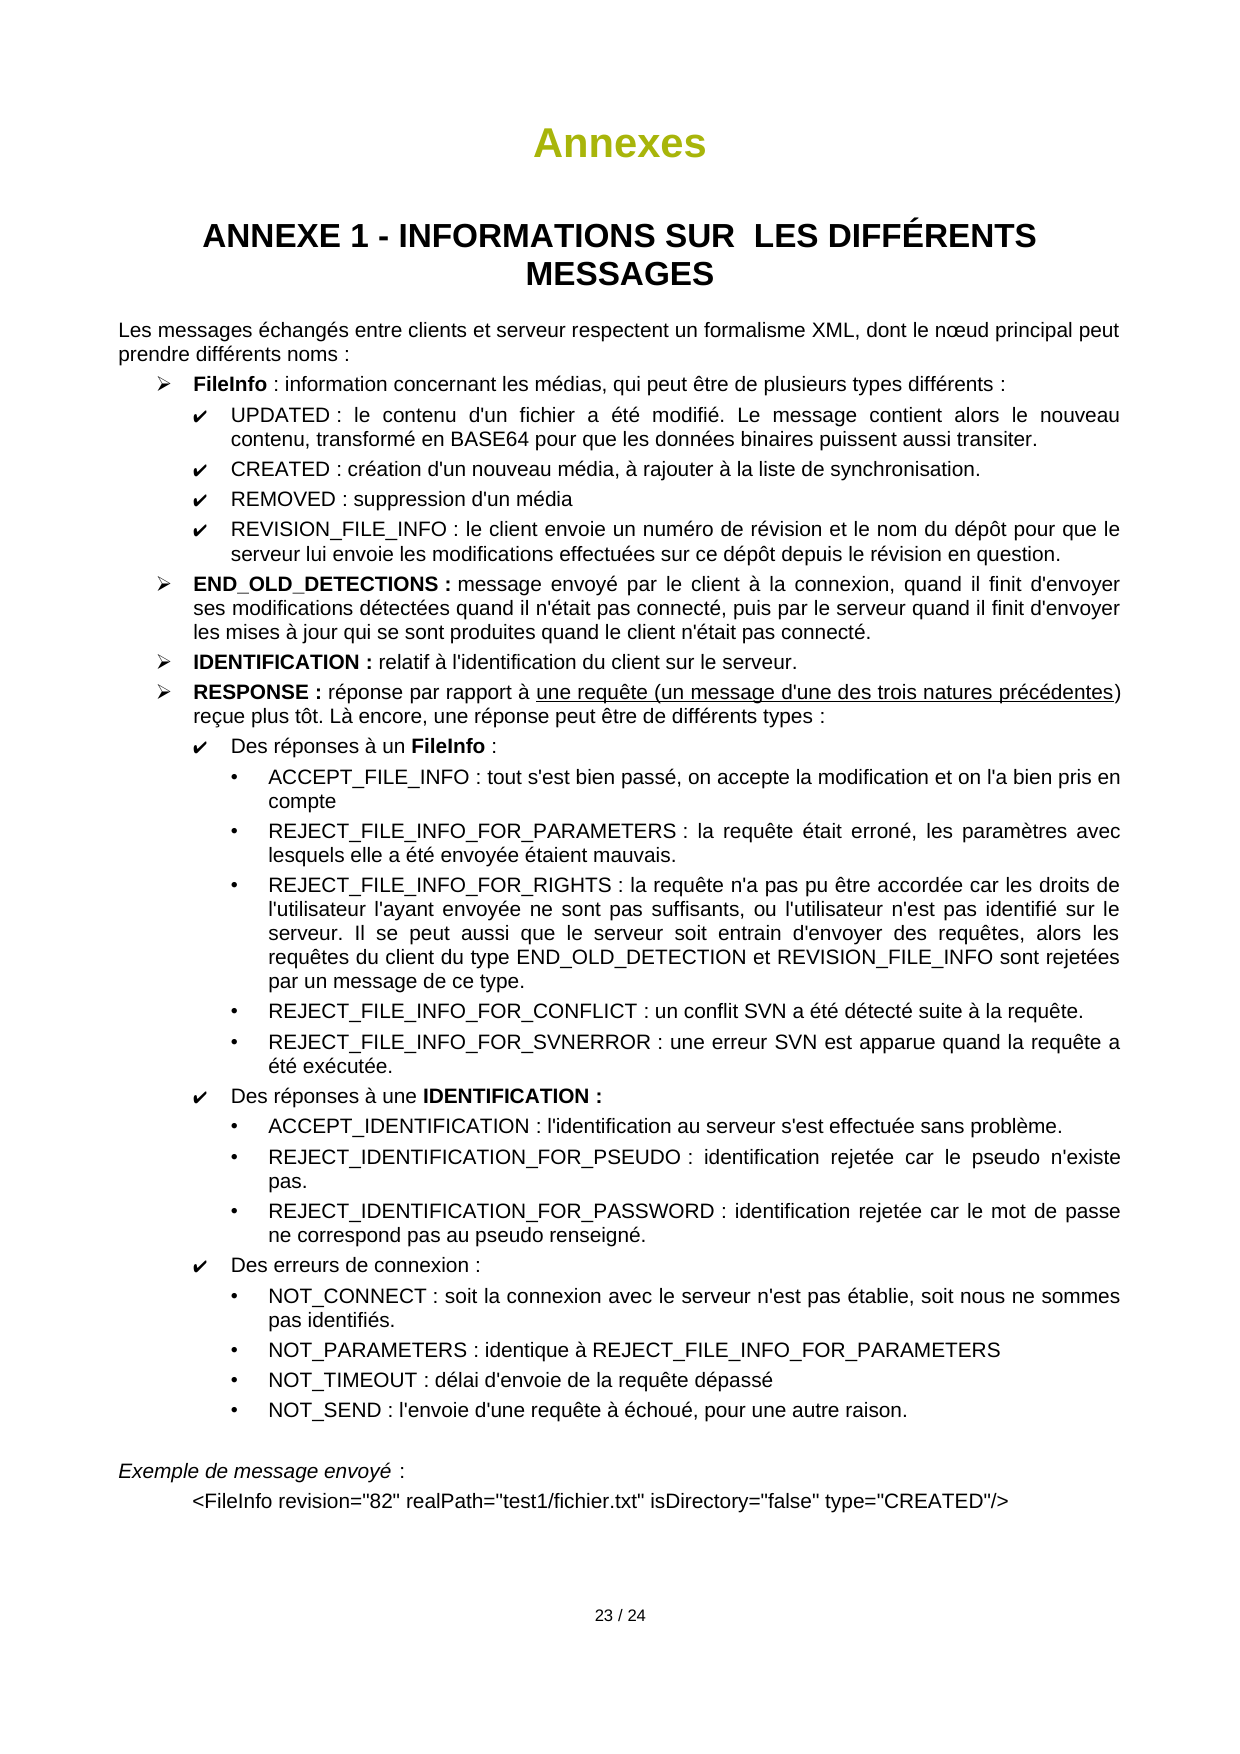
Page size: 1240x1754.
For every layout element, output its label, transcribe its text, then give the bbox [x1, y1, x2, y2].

text Les messages échangés entre clients et serveur respectent un formalisme XML, dont le nœud principal peut prendre différents noms : [118, 318, 1121, 366]
list REJECT_IDENTIFICATION_FOR_PASSWORD : identification rejetée car le mot de passe ne correspond pas au pseudo renseigné. [231, 1199, 1121, 1247]
list Des réponses à un FileInfo : [193, 734, 1121, 758]
list ACCEPT_IDENTIFICATION : l'identification au serveur s'est effectuée sans problème. [231, 1114, 1121, 1138]
list Informations sur les différents messages [118, 216, 1121, 293]
list NOT_SEND : l'envoie d'une requête à échoué, pour une autre raison. [231, 1398, 1121, 1422]
list Des erreurs de connexion : [193, 1253, 1121, 1277]
list NOT_PARAMETERS : identique à REJECT_FILE_INFO_FOR_PARAMETERS [231, 1338, 1121, 1362]
list ACCEPT_FILE_INFO : tout s'est bien passé, on accepte la modification et on l'a bien pris en compte [231, 765, 1121, 813]
list RESPONSE : réponse par rapport à une requête (un message d'une des trois natures précédentes) reçue plus tôt. Là encore, une réponse peut être de différents types : [156, 680, 1121, 728]
list UPDATED : le contenu d'un fichier a été modifié. Le message contient alors le nouveau contenu, transformé en BASE64 pour que les données binaires puissent aussi transiter. [193, 402, 1121, 450]
list FileInfo : information concernant les médias, qui peut être de plusieurs types différents : [156, 372, 1121, 396]
list NOT_CONNECT : soit la connexion avec le serveur n'est pas établie, soit nous ne sommes pas identifiés. [231, 1283, 1121, 1331]
list END_OLD_DETECTIONS : message envoyé par le client à la connexion, quand il finit d'envoyer ses modifications détectées quand il n'était pas connecté, puis par le serveur quand il finit d'envoyer les mises à jour qui se sont produites quand le client n'était pas connecté. [156, 572, 1121, 643]
list REJECT_FILE_INFO_FOR_CONFLICT : un conflit SVN a été détecté suite à la requête. [231, 999, 1121, 1023]
list REJECT_FILE_INFO_FOR_PARAMETERS : la requête était erroné, les paramètres avec lesquels elle a été envoyée étaient mauvais. [231, 819, 1121, 867]
list Des réponses à une IDENTIFICATION : [193, 1084, 1121, 1108]
list REJECT_FILE_INFO_FOR_RIGHTS : la requête n'a pas pu être accordée car les droits de l'utilisateur l'ayant envoyée ne sont pas suffisants, ou l'utilisateur n'est pas identifié sur le serveur. Il se peut aussi que le serveur soit entrain d'envoyer des requêtes, alors les requêtes du client du type END_OLD_DETECTION et REVISION_FILE_INFO sont rejetées par un message de ce type. [231, 873, 1121, 993]
list REVISION_FILE_INFO : le client envoie un numéro de révision et le nom du dépôt pour que le serveur lui envoie les modifications effectuées sur ce dépôt depuis le révision en question. [193, 517, 1121, 565]
subtitle Annexes [118, 118, 1121, 166]
list CREATED : création d'un nouveau média, à rajouter à la liste de synchronisation. [193, 457, 1121, 481]
text Exemple de message envoyé : [118, 1459, 1121, 1483]
text <FileInfo revision="82" realPath="test1/fichier.txt" isDirectory="false" type="CREATED"/> [118, 1489, 1121, 1513]
list REJECT_IDENTIFICATION_FOR_PSEUDO : identification rejetée car le pseudo n'existe pas. [231, 1144, 1121, 1193]
list IDENTIFICATION : relatif à l'identification du client sur le serveur. [156, 650, 1121, 674]
list REJECT_FILE_INFO_FOR_SVNERROR : une erreur SVN est apparue quand la requête a été exécutée. [231, 1030, 1121, 1078]
list NOT_TIMEOUT : délai d'envoie de la requête dépassé [231, 1368, 1121, 1392]
list REMOVED : suppression d'un média [193, 487, 1121, 511]
